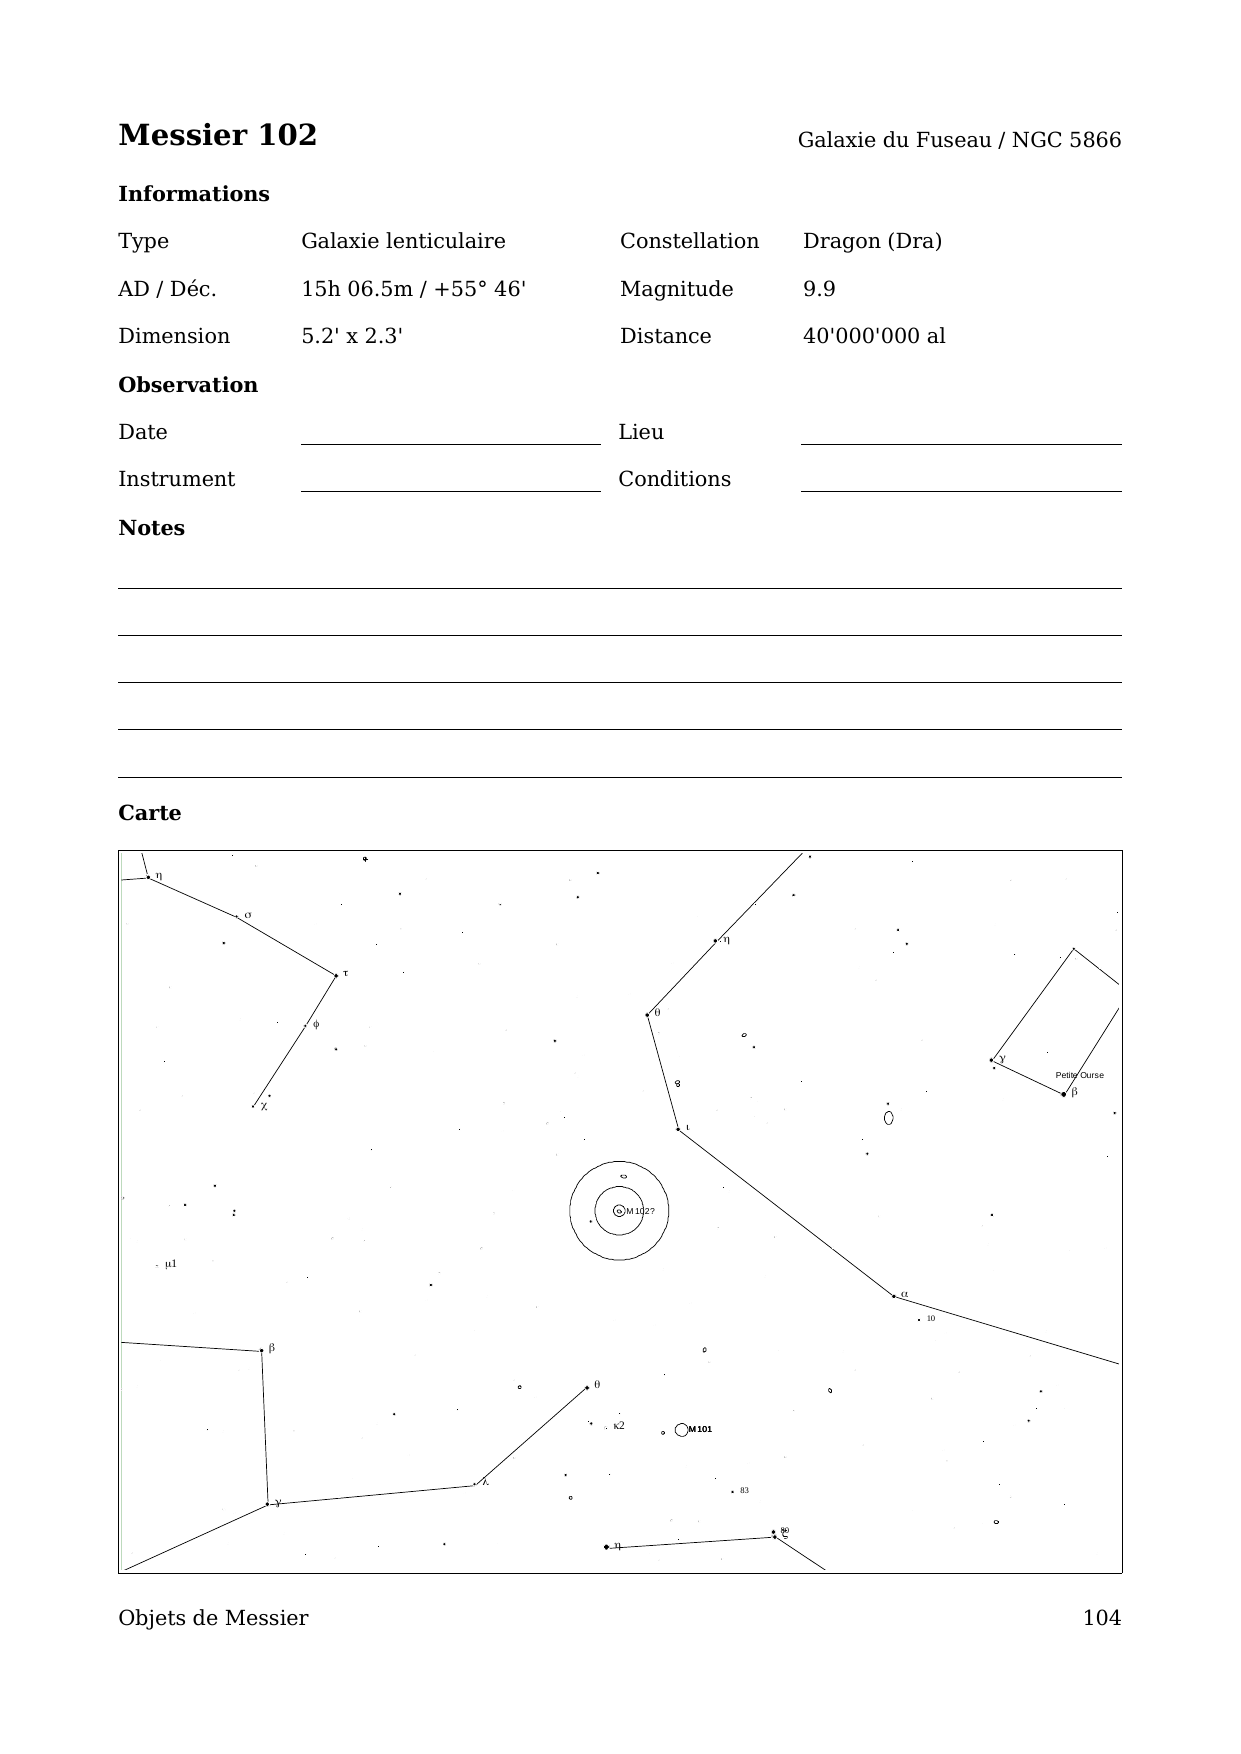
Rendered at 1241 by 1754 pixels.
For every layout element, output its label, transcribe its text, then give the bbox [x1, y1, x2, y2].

table_cell Dimension [118, 301, 301, 348]
table_header [119, 851, 1122, 1573]
table_cell [118, 730, 1122, 777]
table_header Galaxie du Fuseau / NGC 5866 [620, 118, 1122, 153]
table_cell 5.2' x 2.3' [301, 301, 620, 348]
table_header [301, 397, 601, 444]
table_cell 15h 06.5m / +55° 46' [301, 254, 620, 301]
table_cell [601, 444, 618, 492]
table_cell [118, 683, 1122, 729]
table_cell Magnitude [620, 254, 803, 301]
table_header Galaxie lenticulaire [301, 206, 620, 254]
table_cell 9.9 [803, 254, 1122, 301]
text Carte [118, 801, 1122, 826]
table_header [601, 397, 618, 444]
table_header Constellation [620, 206, 803, 254]
text Notes [118, 516, 1122, 540]
table_header Type [118, 206, 301, 254]
table_header Dragon (Dra) [803, 206, 1122, 254]
table_cell [118, 636, 1122, 682]
table_cell 40'000'000 al [803, 301, 1122, 348]
table_cell AD / Déc. [118, 254, 301, 301]
table_cell Conditions [618, 444, 801, 492]
table_cell Instrument [118, 444, 301, 492]
text Observation [118, 372, 1122, 397]
table_cell [301, 445, 601, 491]
table_cell Distance [620, 301, 803, 348]
table_cell [118, 589, 1122, 635]
table_header Lieu [618, 397, 801, 444]
table_header [801, 397, 1122, 444]
table_header [118, 540, 1122, 588]
table_cell [801, 445, 1122, 491]
table_header Messier 102 [118, 118, 620, 153]
table_header Date [118, 397, 301, 444]
text Informations [118, 182, 1122, 206]
